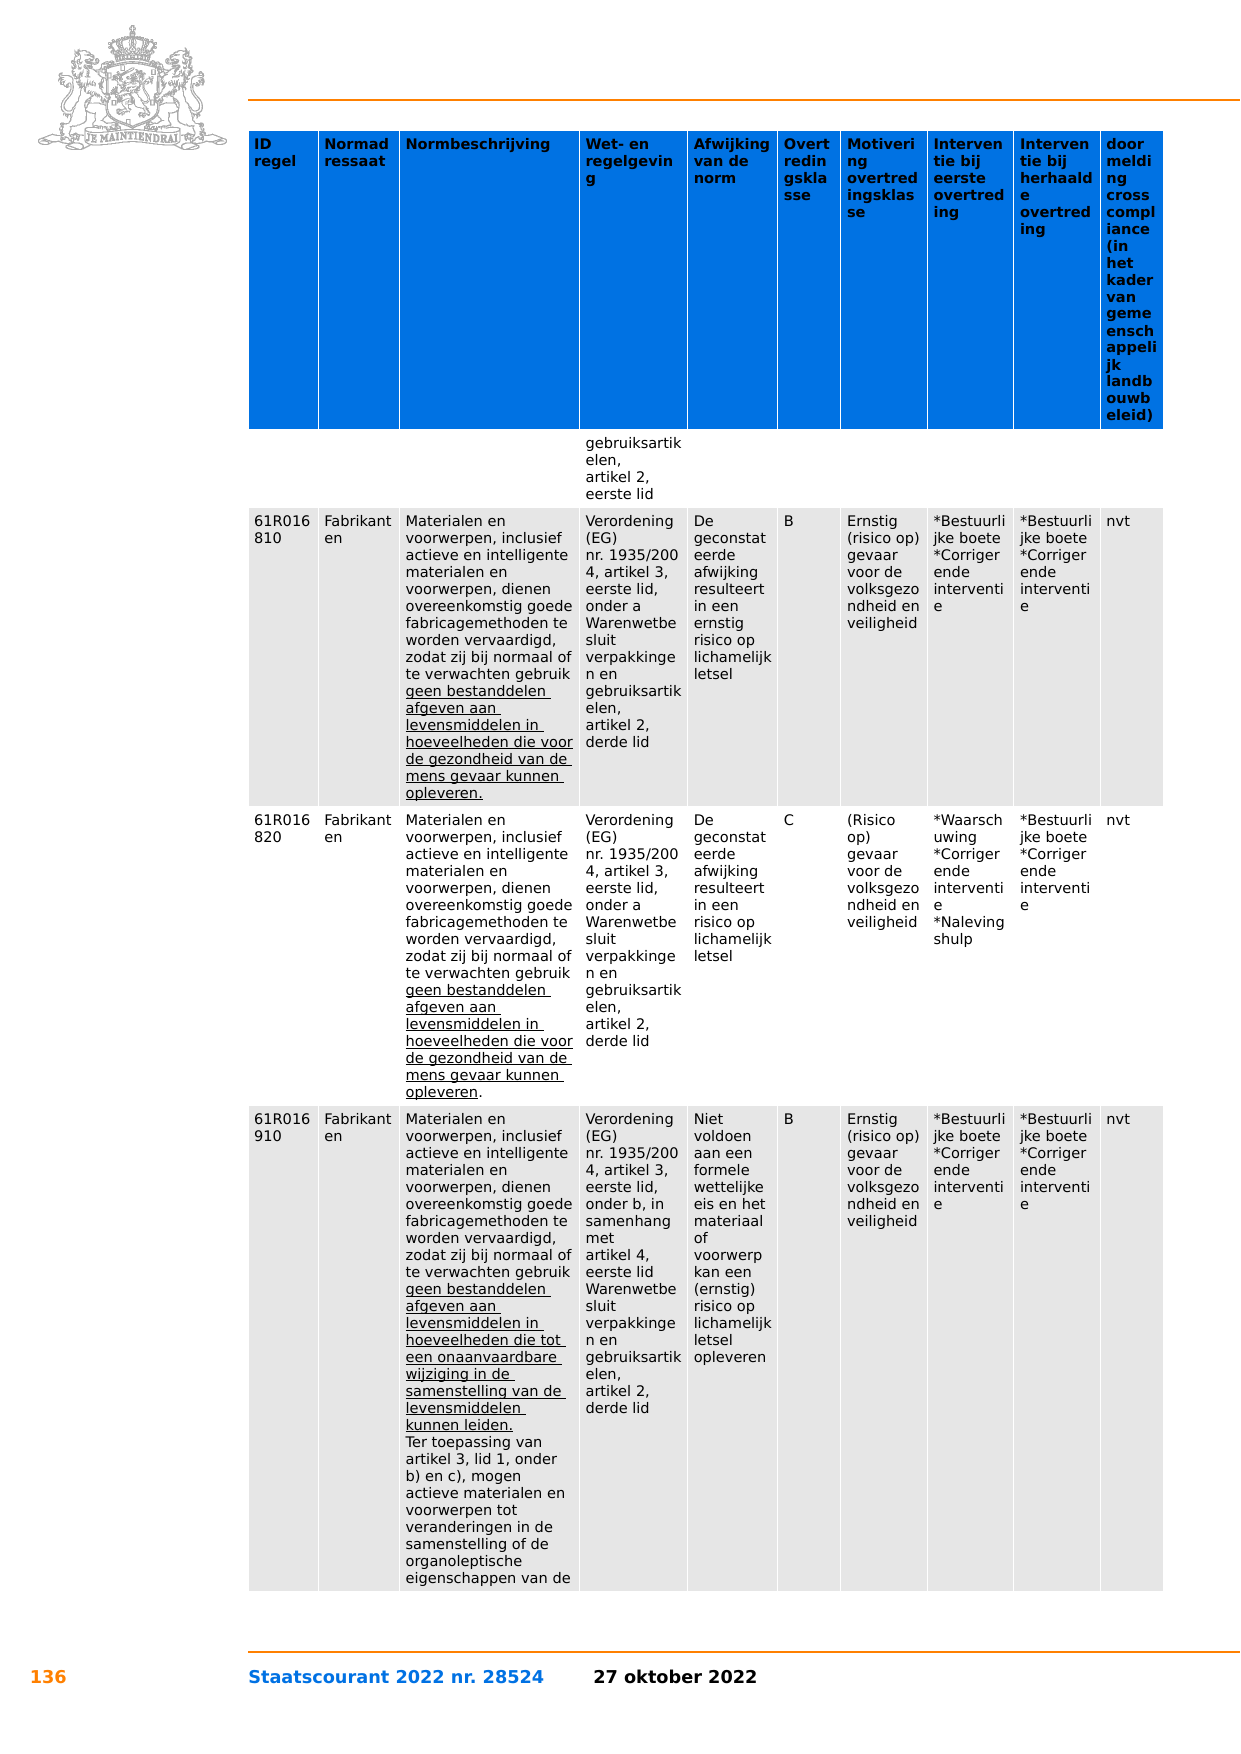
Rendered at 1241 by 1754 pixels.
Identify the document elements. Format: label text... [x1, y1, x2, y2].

table_cell *Waarschuwing *Corrigerende interventie *Nalevingshulp [928, 808, 1013, 1105]
table_cell Ernstig (risico op) gevaar voor de volksgezondheid en veiligheid [841, 508, 927, 806]
table_cell *Bestuurlijke boete *Corrigerende interventie [1014, 808, 1100, 1105]
table_cell De geconstateerde afwijking resulteert in een risico op lichamelijk letsel [688, 808, 777, 1105]
table_cell Ernstig (risico op) gevaar voor de volksgezondheid en veiligheid [841, 1106, 927, 1591]
table_cell *Bestuurlijke boete *Corrigerende interventie [1014, 508, 1100, 806]
table_cell Verordening (EG) nr. 1935/2004, artikel 3, eerste lid, onder a Warenwetbesluit verpakkingen en gebruiksartikelen, artikel 2, derde lid [580, 508, 687, 806]
table_header ID regel [249, 131, 318, 429]
table_cell Fabrikanten [319, 1106, 399, 1591]
table_cell [778, 430, 840, 507]
table_cell *Bestuurlijke boete *Corrigerende interventie [1014, 1106, 1100, 1591]
table_cell Verordening (EG) nr. 1935/2004, artikel 3, eerste lid, onder b, in samenhang met artikel 4, eerste lid Warenwetbesluit verpakkingen en gebruiksartikelen, artikel 2, derde lid [580, 1106, 687, 1591]
table_cell [400, 430, 579, 507]
table_cell 61R016810 [249, 508, 318, 806]
table_header Wet- en regelgeving [580, 131, 687, 429]
table_cell Niet voldoen aan een formele wettelijke eis en het materiaal of voorwerp kan een (ernstig) risico op lichamelijk letsel opleveren [688, 1106, 777, 1591]
table_header Motivering overtredingsklasse [841, 131, 927, 429]
table_cell Verordening (EG) nr. 1935/2004, artikel 3, eerste lid, onder a Warenwetbesluit verpakkingen en gebruiksartikelen, artikel 2, derde lid [580, 808, 687, 1105]
table_cell [1101, 430, 1163, 507]
table_cell [319, 430, 399, 507]
table_cell Materialen en voorwerpen, inclusief actieve en intelligente materialen en voorwerpen, dienen overeenkomstig goede fabricagemethoden te worden vervaardigd, zodat zij bij normaal of te verwachten gebruik geen bestanddelen afgeven aan levensmiddelen in hoeveelheden die voor de gezondheid van de mens gevaar kunnen opleveren. [400, 508, 579, 806]
table_cell nvt [1101, 508, 1163, 806]
picture [38, 25, 227, 150]
table_cell B [778, 1106, 840, 1591]
table_cell Fabrikanten [319, 808, 399, 1105]
table_header Interventie bij eerste overtreding [928, 131, 1013, 429]
table_header Normadressaat [319, 131, 399, 429]
table_header Overtredingsklasse [778, 131, 840, 429]
table_cell Fabrikanten [319, 508, 399, 806]
table_header Interventie bij herhaalde overtreding [1014, 131, 1100, 429]
table_cell nvt [1101, 808, 1163, 1105]
table_cell De geconstateerde afwijking resulteert in een ernstig risico op lichamelijk letsel [688, 508, 777, 806]
table_cell [688, 430, 777, 507]
table_header Afwijking van de norm [688, 131, 777, 429]
table_cell [841, 430, 927, 507]
table_cell B [778, 508, 840, 806]
table_cell nvt [1101, 1106, 1163, 1591]
table_cell [1014, 430, 1100, 507]
table_cell *Bestuurlijke boete *Corrigerende interventie [928, 1106, 1013, 1591]
table_cell 61R016910 [249, 1106, 318, 1591]
table_cell 61R016820 [249, 808, 318, 1105]
table_cell Materialen en voorwerpen, inclusief actieve en intelligente materialen en voorwerpen, dienen overeenkomstig goede fabricagemethoden te worden vervaardigd, zodat zij bij normaal of te verwachten gebruik geen bestanddelen afgeven aan levensmiddelen in hoeveelheden die voor de gezondheid van de mens gevaar kunnen opleveren. [400, 808, 579, 1105]
table_cell [249, 430, 318, 507]
table_cell gebruiksartikelen, artikel 2, eerste lid [580, 430, 687, 507]
table_cell [928, 430, 1013, 507]
table_cell Materialen en voorwerpen, inclusief actieve en intelligente materialen en voorwerpen, dienen overeenkomstig goede fabricagemethoden te worden vervaardigd, zodat zij bij normaal of te verwachten gebruik geen bestanddelen afgeven aan levensmiddelen in hoeveelheden die tot een onaanvaardbare wijziging in de samenstelling van de levensmiddelen kunnen leiden. Ter toepassing van artikel 3, lid 1, onder b) en c), mogen actieve materialen en voorwerpen tot veranderingen in de samenstelling of de organoleptische eigenschappen van de [400, 1106, 579, 1591]
table_header doormelding cross compliance (in het kader van gemeenschappelijk landbouwbeleid) [1101, 131, 1163, 429]
table_cell (Risico op) gevaar voor de volksgezondheid en veiligheid [841, 808, 927, 1105]
table_cell C [778, 808, 840, 1105]
table_cell *Bestuurlijke boete *Corrigerende interventie [928, 508, 1013, 806]
table_header Normbeschrijving [400, 131, 579, 429]
